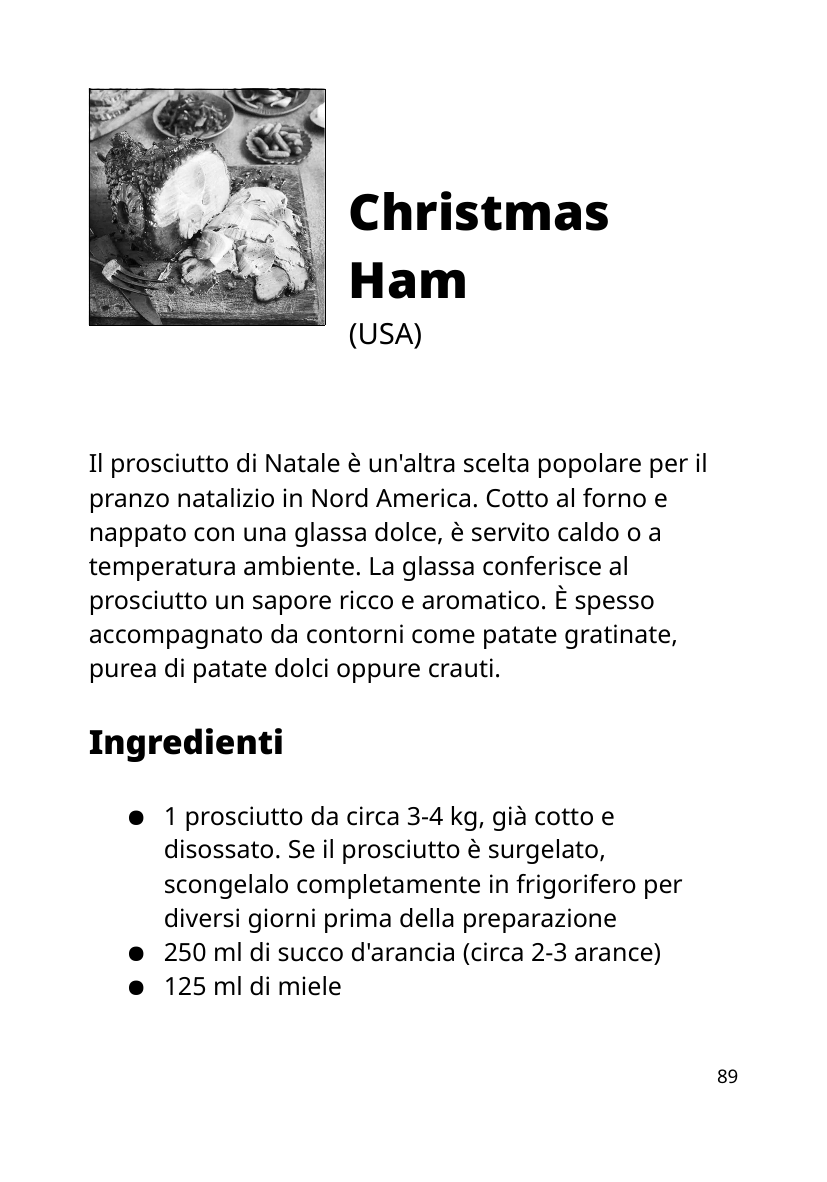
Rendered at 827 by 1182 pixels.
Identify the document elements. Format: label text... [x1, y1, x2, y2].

list 250 ml di succo d'arancia (circa 2-3 arance) [126, 934, 738, 968]
picture [90, 90, 325, 325]
text Il prosciutto di Natale è un'altra scelta popolare per il pranzo natalizio in Nord America. Cotto al forno e nappato con una glassa dolce, è servito caldo o a temperatura ambiente. La glassa conferisce al prosciutto un sapore ricco e aromatico. è spesso accompagnato da contorni come patate gratinate, purea di patate dolci oppure crauti. [88, 446, 709, 684]
list 125 ml di miele [126, 968, 738, 1002]
text (USA) [88, 313, 738, 353]
text Ingredienti [88, 719, 732, 764]
text Christmas Ham [326, 177, 738, 313]
list 1 prosciutto da circa 3-4 kg, già cotto e disossato. Se il prosciutto è surgelato, scongelalo completamente in frigorifero per diversi giorni prima della preparazione [126, 798, 738, 934]
